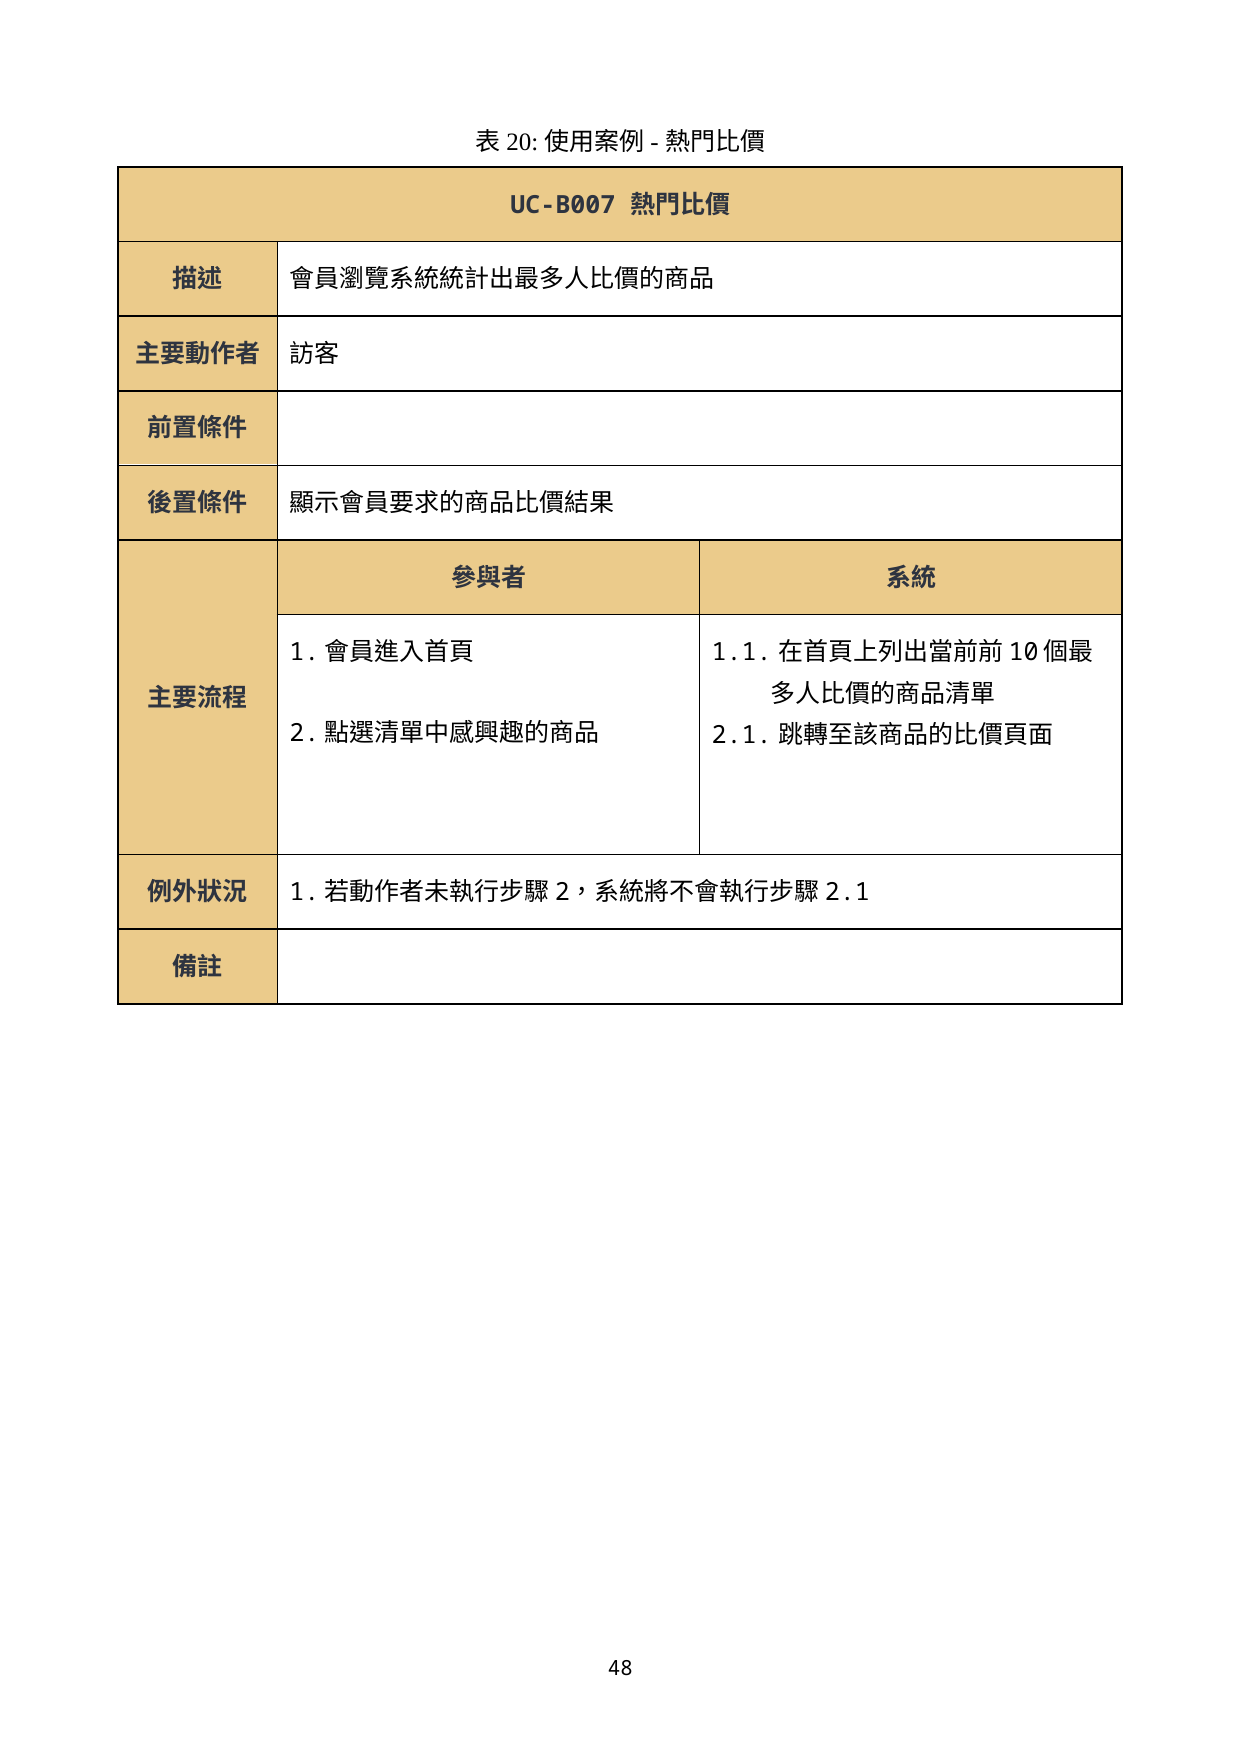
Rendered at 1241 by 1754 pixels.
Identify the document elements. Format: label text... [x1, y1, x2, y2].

table_cell 前置條件 [119, 392, 277, 464]
table_cell 訪客 [278, 317, 1121, 390]
table_cell 後置條件 [119, 466, 277, 539]
table_cell 例外狀況 [119, 855, 277, 928]
table_cell 參與者 [278, 541, 699, 614]
table_cell 若動作者未執行步驟2，系統將不會執行步驟2.1 [278, 855, 1121, 928]
table_cell [278, 392, 1121, 464]
text 表 20: 使用案例 - 熱門比價 [118, 121, 1122, 158]
table_cell 系統 [700, 541, 1121, 614]
table_header UC-B007 熱門比價 [119, 168, 1121, 241]
table_cell 顯示會員要求的商品比價結果 [278, 466, 1121, 539]
table_cell 在首頁上列出當前前10個最多人比價的商品清單 跳轉至該商品的比價頁面 [700, 615, 1121, 854]
table_cell 主要動作者 [119, 317, 277, 390]
table_cell 備註 [119, 930, 277, 1003]
table_cell 描述 [119, 242, 277, 315]
table_cell 主要流程 [119, 541, 277, 854]
table_cell 會員進入首頁 點選清單中感興趣的商品 [278, 615, 699, 854]
table_cell [278, 930, 1121, 1003]
table_cell 會員瀏覽系統統計出最多人比價的商品 [278, 242, 1121, 315]
